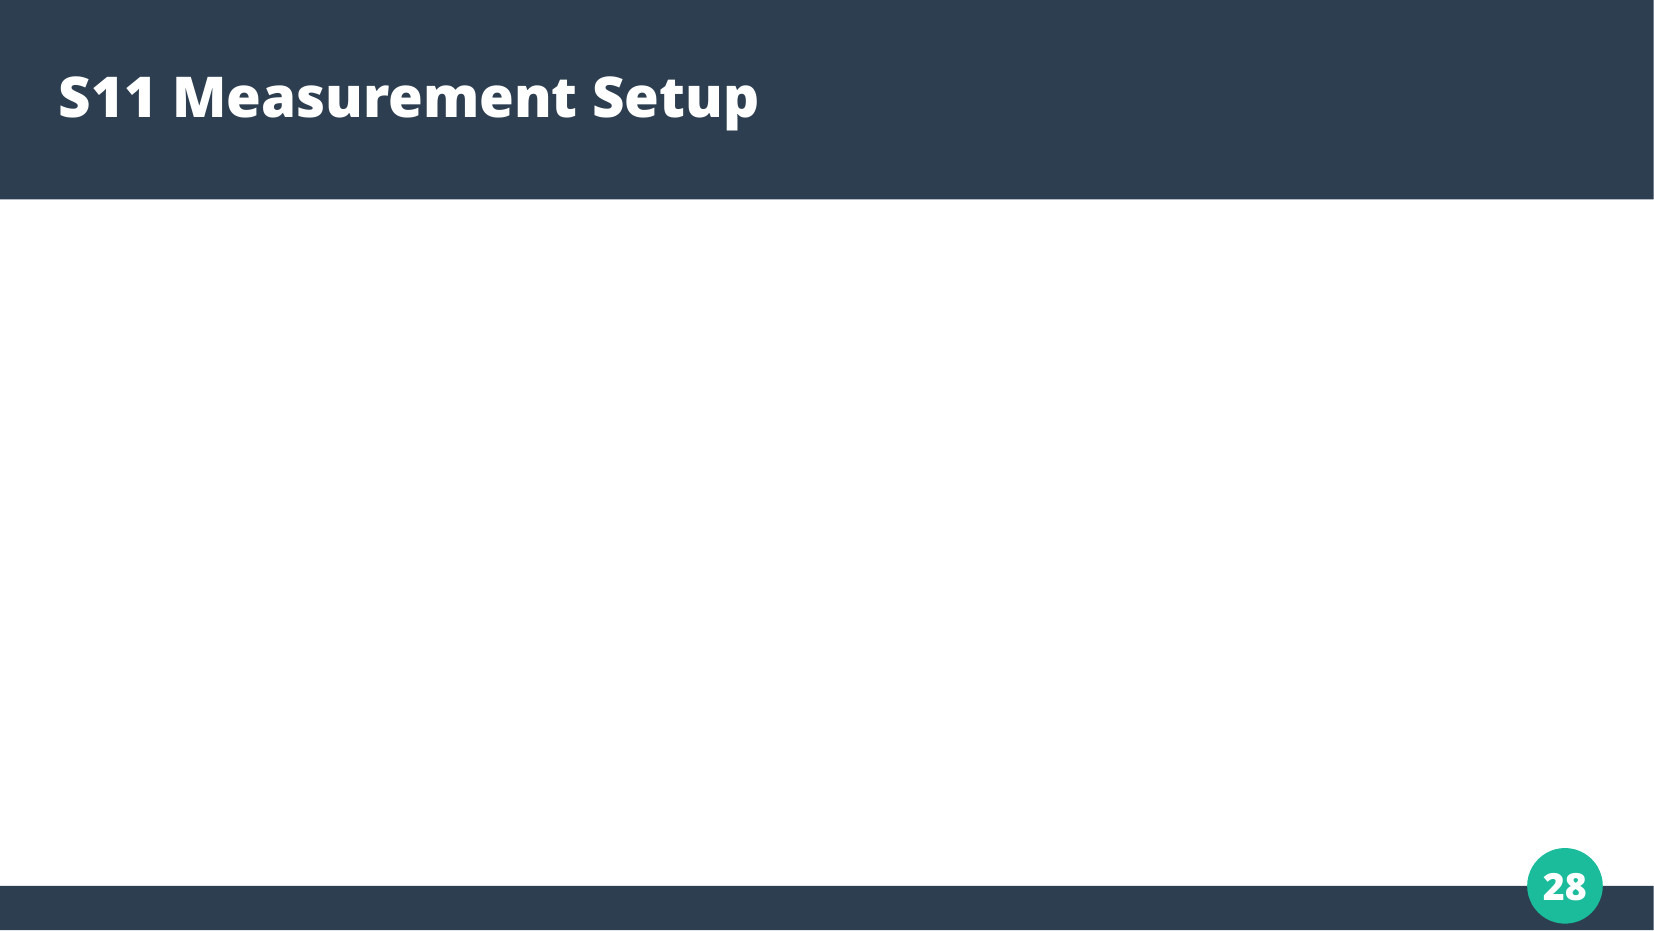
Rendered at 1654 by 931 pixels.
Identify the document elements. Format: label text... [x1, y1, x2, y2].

title S11 Measurement Setup [59, 37, 1595, 155]
